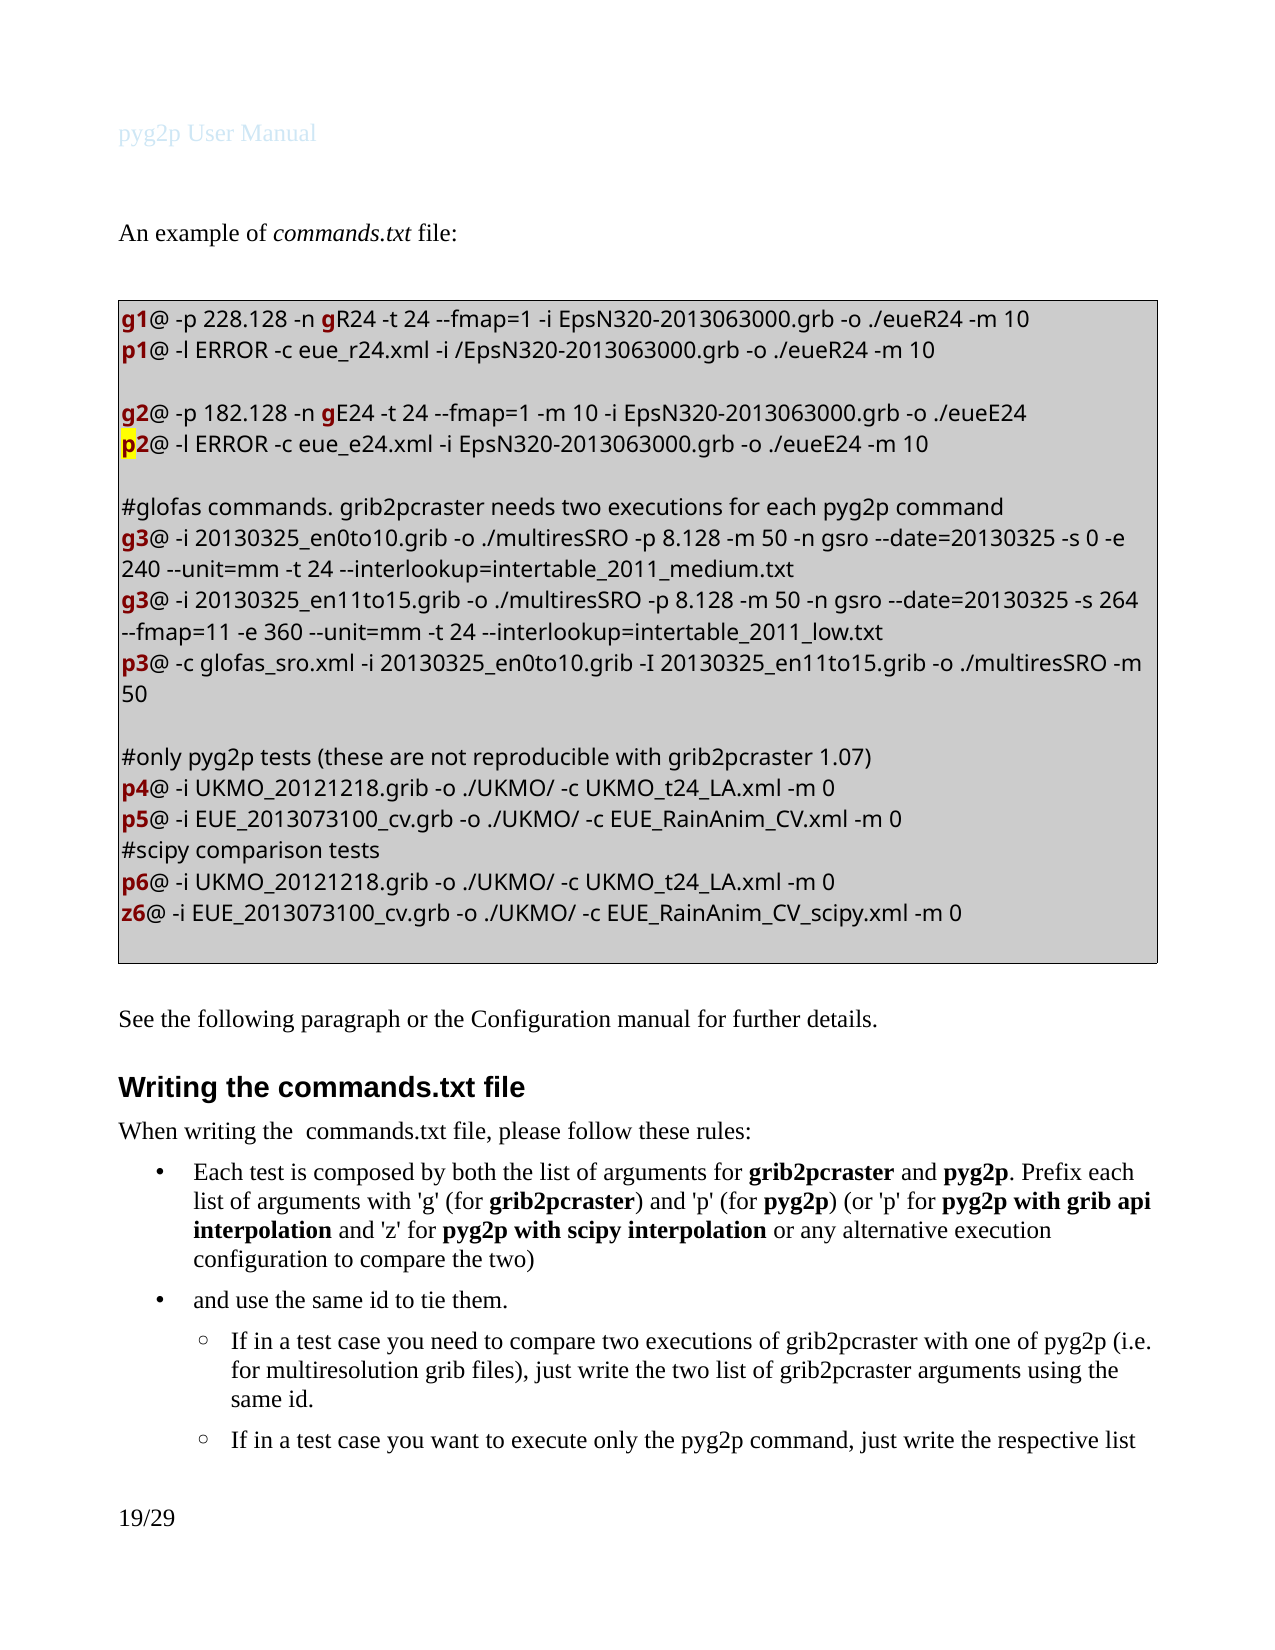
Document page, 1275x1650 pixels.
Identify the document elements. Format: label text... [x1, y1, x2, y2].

text When writing the commands.txt file, please follow these rules: [118, 1116, 1157, 1145]
text An example of commands.txt file: [118, 218, 1157, 246]
subtitle Writing the commands.txt file [118, 1070, 1157, 1104]
text g1@ -p 228.128 -n gR24 -t 24 --fmap=1 -i EpsN320-2013063000.grb -o ./eueR24 -m 10 [119, 301, 1157, 331]
text p1@ -l ERROR -c eue_r24.xml -i /EpsN320-2013063000.grb -o ./eueR24 -m 10 [119, 331, 1157, 363]
list Each test is composed by both the list of arguments for grib2pcraster and pyg2p. Prefix each list of arguments with 'g' (for grib2pcraster) and 'p' (for pyg2p) (or 'p' for pyg2p with grib api interpolation and 'z' for pyg2p with scipy interpolation or any alternative execution configuration to compare the two) [156, 1157, 1157, 1272]
text g3@ -i 20130325_en11to15.grib -o ./multiresSRO -p 8.128 -m 50 -n gsro --date=20130325 -s 264 --fmap=11 -e 360 --unit=mm -t 24 --interlookup=intertable_2011_low.txt [119, 581, 1157, 644]
text See the following paragraph or the Configuration manual for further details. [118, 1004, 1157, 1033]
text g3@ -i 20130325_en0to10.grib -o ./multiresSRO -p 8.128 -m 50 -n gsro --date=20130325 -s 0 -e 240 --unit=mm -t 24 --interlookup=intertable_2011_medium.txt [119, 519, 1157, 581]
text #only pyg2p tests (these are not reproducible with grib2pcraster 1.07) [119, 738, 1157, 769]
text g2@ -p 182.128 -n gE24 -t 24 --fmap=1 -m 10 -i EpsN320-2013063000.grb -o ./eueE24 [119, 394, 1157, 425]
text p6@ -i UKMO_20121218.grib -o ./UKMO/ -c UKMO_t24_LA.xml -m 0 z6@ -i EUE_2013073100_cv.grb -o ./UKMO/ -c EUE_RainAnim_CV_scipy.xml -m 0 [119, 863, 1157, 963]
text p3@ -c glofas_sro.xml -i 20130325_en0to10.grib -I 20130325_en11to15.grib -o ./multiresSRO -m 50 [119, 644, 1157, 706]
list If in a test case you want to execute only the pyg2p command, just write the respective list [193, 1425, 1157, 1454]
list and use the same id to tie them. [156, 1285, 1157, 1314]
text p5@ -i EUE_2013073100_cv.grb -o ./UKMO/ -c EUE_RainAnim_CV.xml -m 0 #scipy comparison tests [119, 800, 1157, 863]
text p2@ -l ERROR -c eue_e24.xml -i EpsN320-2013063000.grb -o ./eueE24 -m 10 #glofas commands. grib2pcraster needs two executions for each pyg2p command [119, 425, 1157, 519]
list If in a test case you need to compare two executions of grib2pcraster with one of pyg2p (i.e. for multiresolution grib files), just write the two list of grib2pcraster arguments using the same id. [193, 1326, 1157, 1412]
text p4@ -i UKMO_20121218.grib -o ./UKMO/ -c UKMO_t24_LA.xml -m 0 [119, 769, 1157, 800]
